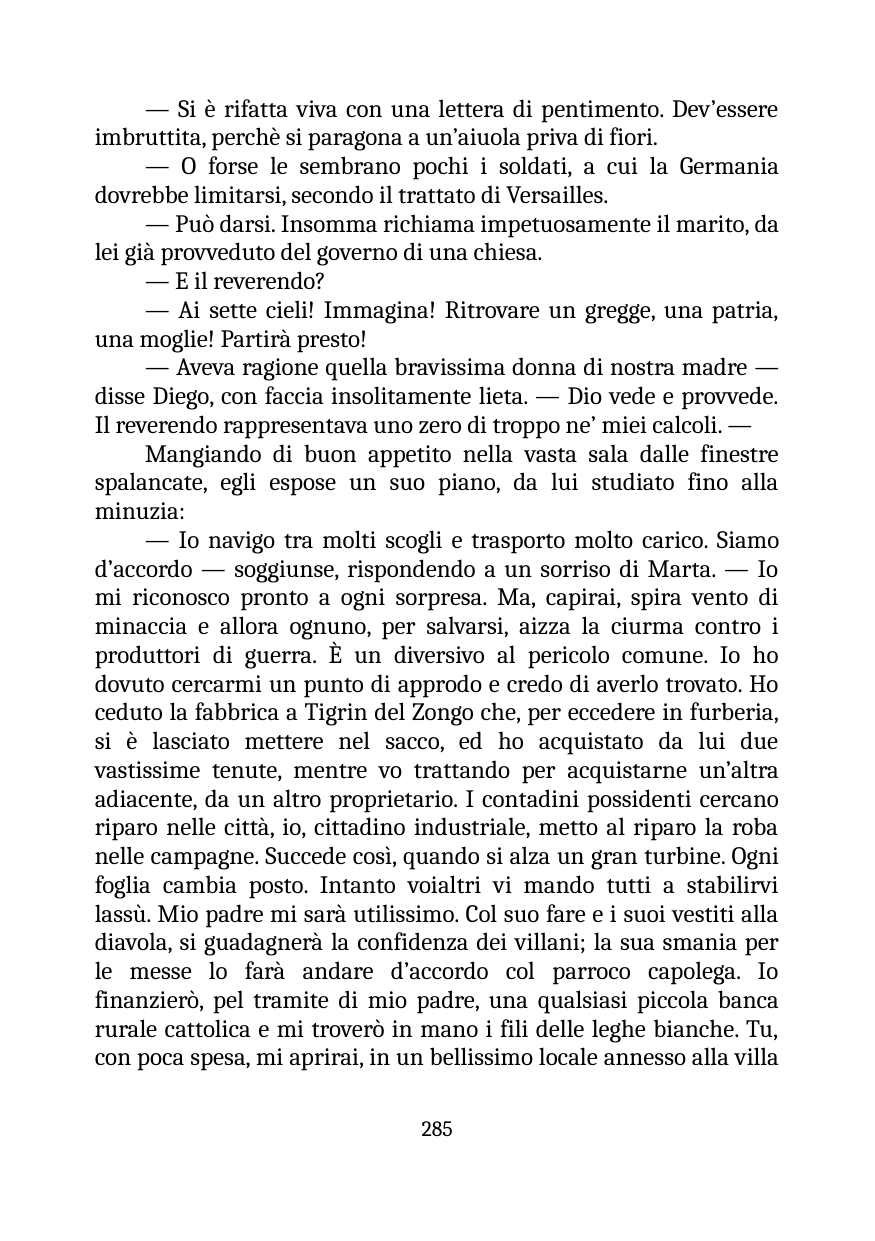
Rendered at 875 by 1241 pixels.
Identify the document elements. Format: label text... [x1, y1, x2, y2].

text — Io navigo tra molti scogli e trasporto molto carico. Siamo d’accordo — soggiunse, rispondendo a un sorriso di Marta. — Io mi riconosco pronto a ogni sorpresa. Ma, capirai, spira vento di minaccia e allora ognuno, per salvarsi, aizza la ciurma contro i produttori di guerra. È un diversivo al pericolo comune. Io ho dovuto cercarmi un punto di approdo e credo di averlo trovato. Ho ceduto la fabbrica a Tigrin del Zongo che, per eccedere in furberia, si è lasciato mettere nel sacco, ed ho acquistato da lui due vastissime tenute, mentre vo trattando per acquistarne un’altra adiacente, da un altro proprietario. I contadini possidenti cercano riparo nelle città, io, cittadino industriale, metto al riparo la roba nelle campagne. Succede così, quando si alza un gran turbine. Ogni foglia cambia posto. Intanto voialtri vi mando tutti a stabilirvi lassù. Mio padre mi sarà utilissimo. Col suo fare e i suoi vestiti alla diavola, si guadagnerà la confidenza dei villani; la sua smania per le messe lo farà andare d’accordo col parroco capolega. Io finanzierò, pel tramite di mio padre, una qualsiasi piccola banca rurale cattolica e mi troverò in mano i fili delle leghe bianche. Tu, con poca spesa, mi aprirai, in un bellissimo locale annesso alla villa [94, 526, 779, 1072]
text Mangiando di buon appetito nella vasta sala dalle finestre spalancate, egli espose un suo piano, da lui studiato fino alla minuzia: [94, 439, 779, 526]
text — Ai sette cieli! Immagina! Ritrovare un gregge, una patria, una moglie! Partirà presto! [94, 296, 779, 353]
text — Aveva ragione quella bravissima donna di nostra madre — disse Diego, con faccia insolitamente lieta. — Dio vede e provvede. Il reverendo rappresentava uno zero di troppo ne’ miei calcoli. — [94, 353, 779, 439]
text — O forse le sembrano pochi i soldati, a cui la Germania dovrebbe limitarsi, secondo il trattato di Versailles. [94, 152, 779, 209]
text — E il reverendo? [94, 267, 779, 296]
text — Può darsi. Insomma richiama impetuosamente il marito, da lei già provveduto del governo di una chiesa. [94, 209, 779, 267]
text — Si è rifatta viva con una lettera di pentimento. Dev’essere imbruttita, perchè si paragona a un’aiuola priva di fiori. [94, 94, 779, 152]
